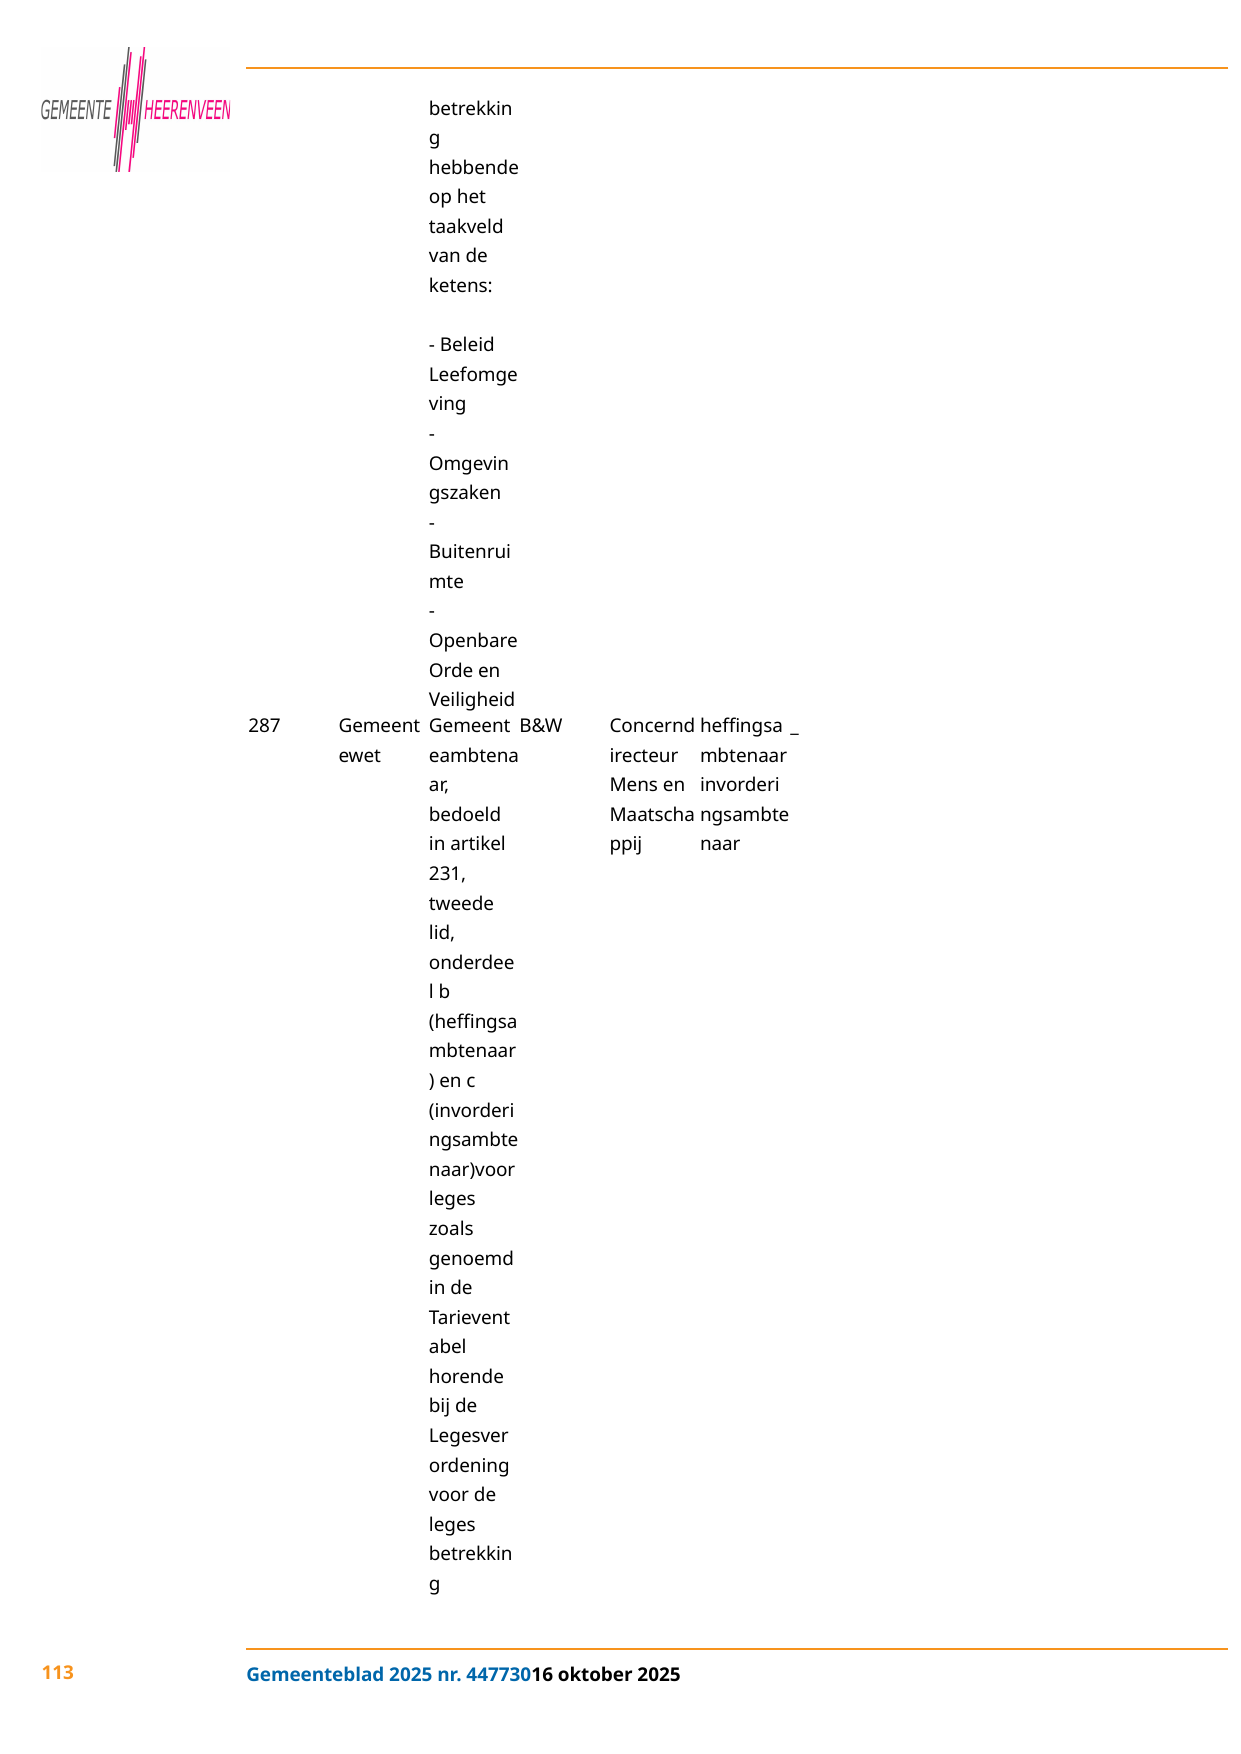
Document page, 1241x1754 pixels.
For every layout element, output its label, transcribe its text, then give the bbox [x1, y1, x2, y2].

table_cell betrekking hebbende op het taakveld van de ketens: - Beleid Leefomgeving - Omgevingszaken - Buitenruimte - Openbare Orde en Veiligheid [429, 95, 519, 712]
table_cell [248, 95, 338, 712]
table_cell B&W [519, 712, 609, 1596]
table_cell Gemeentewet [338, 712, 429, 1596]
table_cell [338, 95, 429, 712]
table_cell [881, 712, 971, 1596]
table_cell 287 [248, 712, 338, 1596]
table_cell _ [790, 712, 881, 1596]
table_cell heffingsambtenaar invorderingsambtenaar [700, 712, 790, 1596]
table_cell [700, 95, 790, 712]
table_cell [881, 95, 971, 712]
table_cell [609, 95, 700, 712]
table_cell [971, 95, 1061, 712]
table_cell [1061, 712, 1152, 1596]
table_cell [971, 712, 1061, 1596]
table_cell Concerndirecteur Mens en Maatschappij [609, 712, 700, 1596]
table_cell [790, 95, 881, 712]
table_cell Gemeenteambtenaar, bedoeld in artikel 231, tweede lid, onderdeel b (heffingsambtenaar) en c (invorderingsambtenaar)voor leges zoals genoemd in de Tarieventabel horende bij de Legesverordening voor de leges betrekking [429, 712, 519, 1596]
table_cell [519, 95, 609, 712]
picture [41, 47, 231, 172]
table_cell [1061, 95, 1152, 712]
